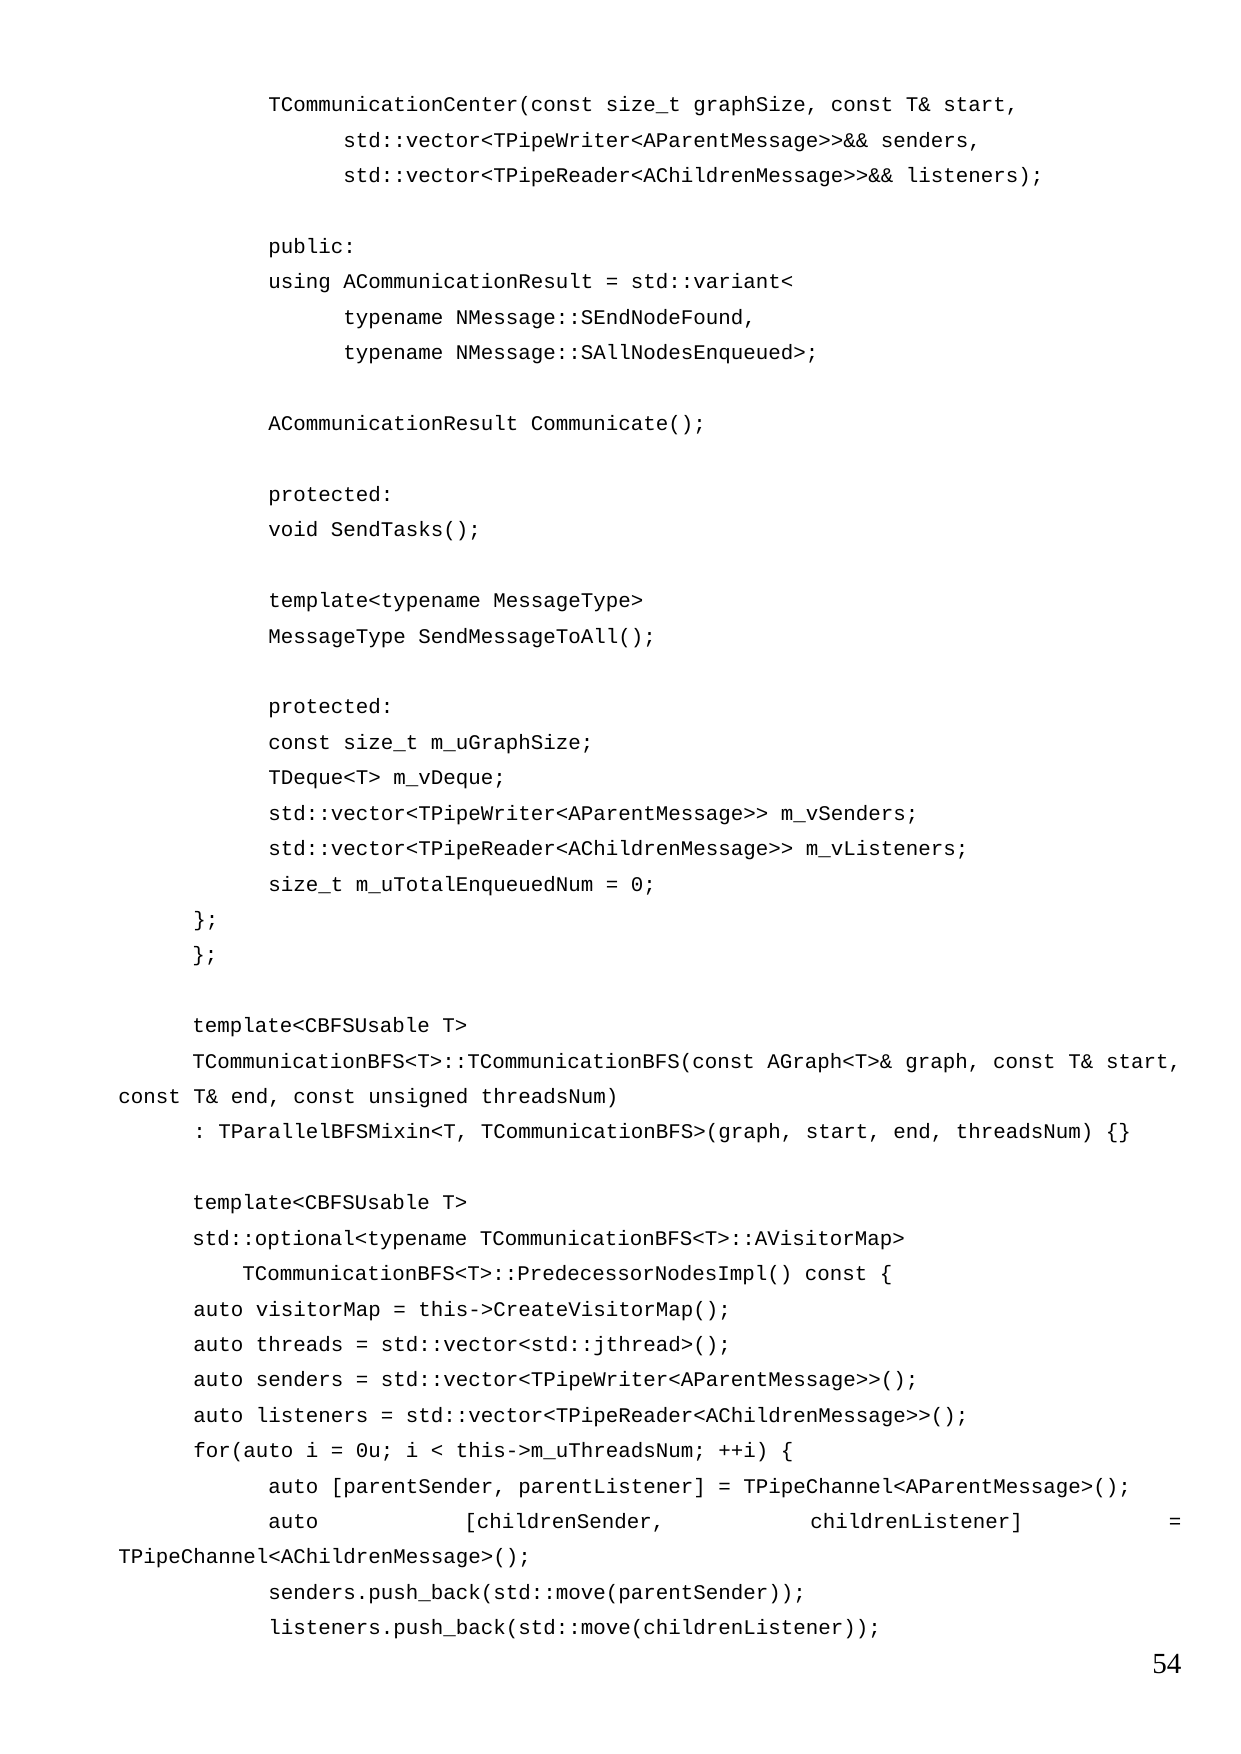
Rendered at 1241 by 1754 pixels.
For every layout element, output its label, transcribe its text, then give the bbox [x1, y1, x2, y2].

text auto visitorMap = this->CreateVisitorMap(); [118, 1299, 1181, 1322]
text MessageType SendMessageToAll(); [118, 626, 1181, 649]
text auto [childrenSender, childrenListener] = TPipeChannel<AChildrenMessage>(); [118, 1511, 1181, 1570]
text auto [parentSender, parentListener] = TPipeChannel<AParentMessage>(); [118, 1476, 1181, 1499]
text std::vector<TPipeReader<AChildrenMessage>> m_vListeners; [118, 838, 1181, 862]
text TDeque<T> m_vDeque; [118, 767, 1181, 791]
text template<CBFSUsable T> [118, 1192, 1181, 1216]
text const size_t m_uGraphSize; [118, 732, 1181, 756]
text listeners.push_back(std::move(childrenListener)); [118, 1617, 1181, 1641]
text std::optional<typename TCommunicationBFS<T>::AVisitorMap> [118, 1228, 1181, 1251]
text std::vector<TPipeReader<AChildrenMessage>>&& listeners); [118, 165, 1181, 189]
text protected: [118, 484, 1181, 508]
text template<typename MessageType> [118, 590, 1181, 614]
text protected: [118, 697, 1181, 720]
text using ACommunicationResult = std::variant< [118, 272, 1181, 295]
text std::vector<TPipeWriter<AParentMessage>> m_vSenders; [118, 803, 1181, 826]
text auto senders = std::vector<TPipeWriter<AParentMessage>>(); [118, 1369, 1181, 1393]
text TCommunicationCenter(const size_t graphSize, const T& start, [118, 94, 1181, 118]
text ACommunicationResult Communicate(); [118, 413, 1181, 437]
text auto listeners = std::vector<TPipeReader<AChildrenMessage>>(); [118, 1405, 1181, 1428]
text size_t m_uTotalEnqueuedNum = 0; [118, 874, 1181, 897]
text : TParallelBFSMixin<T, TCommunicationBFS>(graph, start, end, threadsNum) {} [118, 1122, 1181, 1145]
text typename NMessage::SEndNodeFound, [118, 307, 1181, 331]
text void SendTasks(); [118, 519, 1181, 543]
text template<CBFSUsable T> [118, 1015, 1181, 1039]
text senders.push_back(std::move(parentSender)); [118, 1582, 1181, 1606]
text TCommunicationBFS<T>::PredecessorNodesImpl() const { [118, 1263, 1181, 1287]
text typename NMessage::SAllNodesEnqueued>; [118, 342, 1181, 366]
text auto threads = std::vector<std::jthread>(); [118, 1334, 1181, 1358]
text for(auto i = 0u; i < this->m_uThreadsNum; ++i) { [118, 1440, 1181, 1464]
text TCommunicationBFS<T>::TCommunicationBFS(const AGraph<T>& graph, const T& start, const T& end, const unsigned threadsNum) [118, 1051, 1181, 1110]
text }; [118, 909, 1181, 933]
text public: [118, 236, 1181, 260]
text }; [118, 944, 1181, 968]
text std::vector<TPipeWriter<AParentMessage>>&& senders, [118, 130, 1181, 153]
